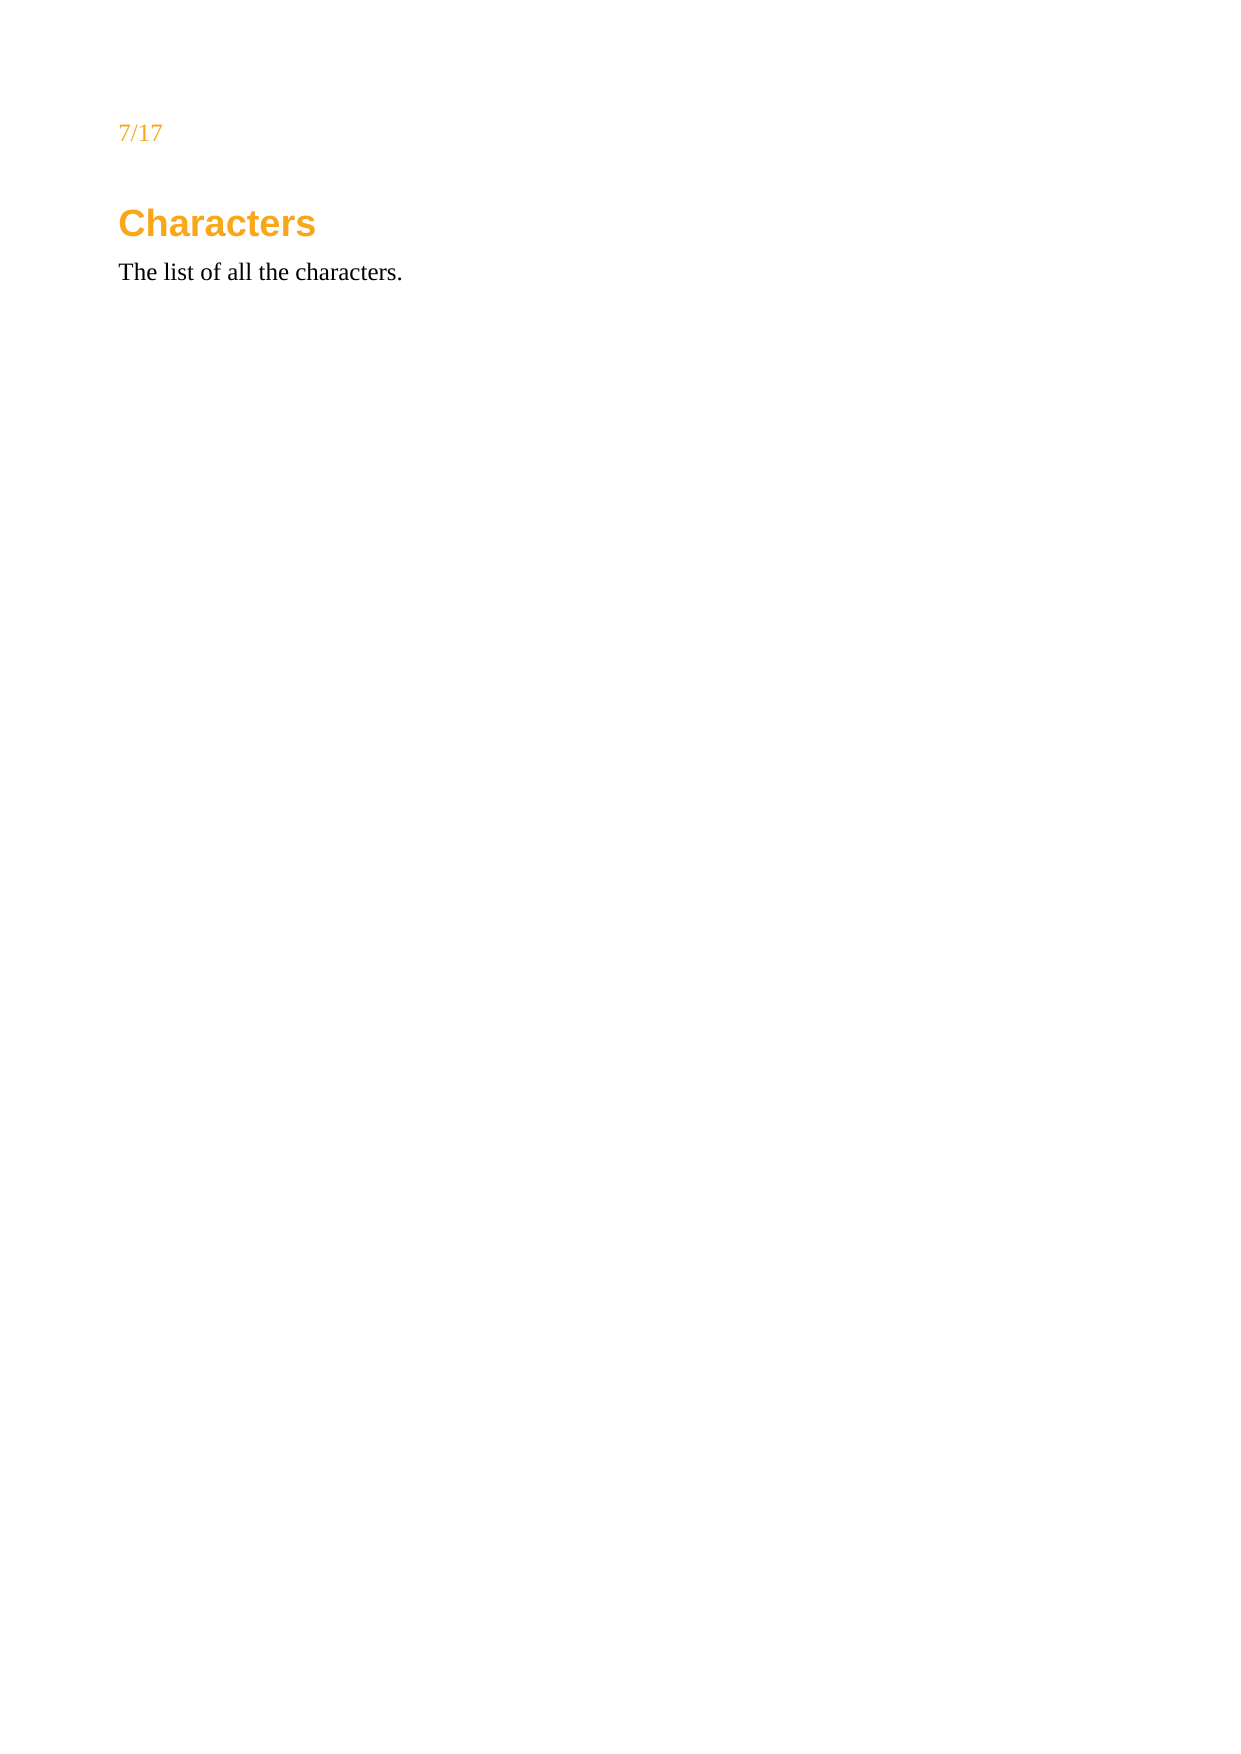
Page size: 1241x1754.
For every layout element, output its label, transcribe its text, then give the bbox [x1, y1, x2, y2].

subtitle Characters [118, 201, 1122, 245]
text The list of all the characters. [118, 257, 1122, 286]
